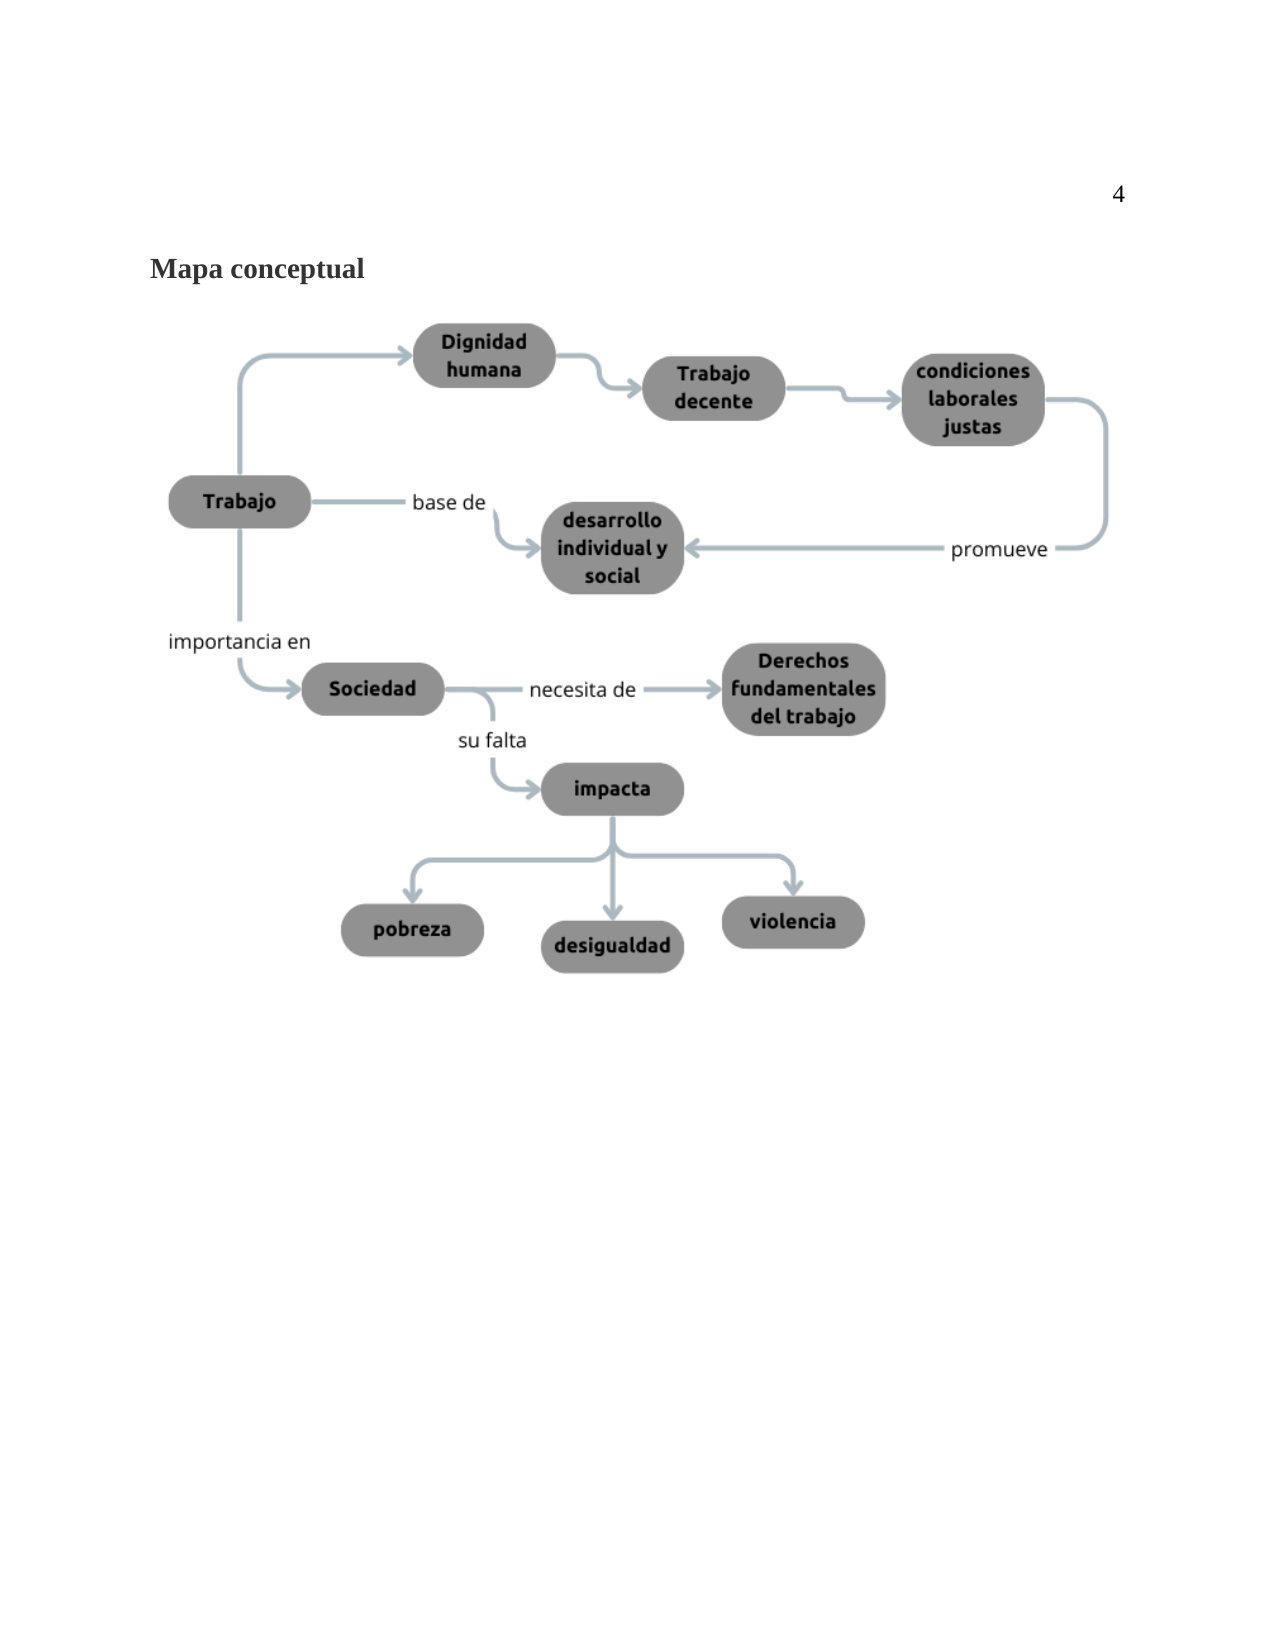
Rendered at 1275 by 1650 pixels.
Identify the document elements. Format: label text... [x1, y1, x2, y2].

subtitle Mapa conceptual [150, 252, 1125, 285]
picture [150, 297, 1125, 988]
